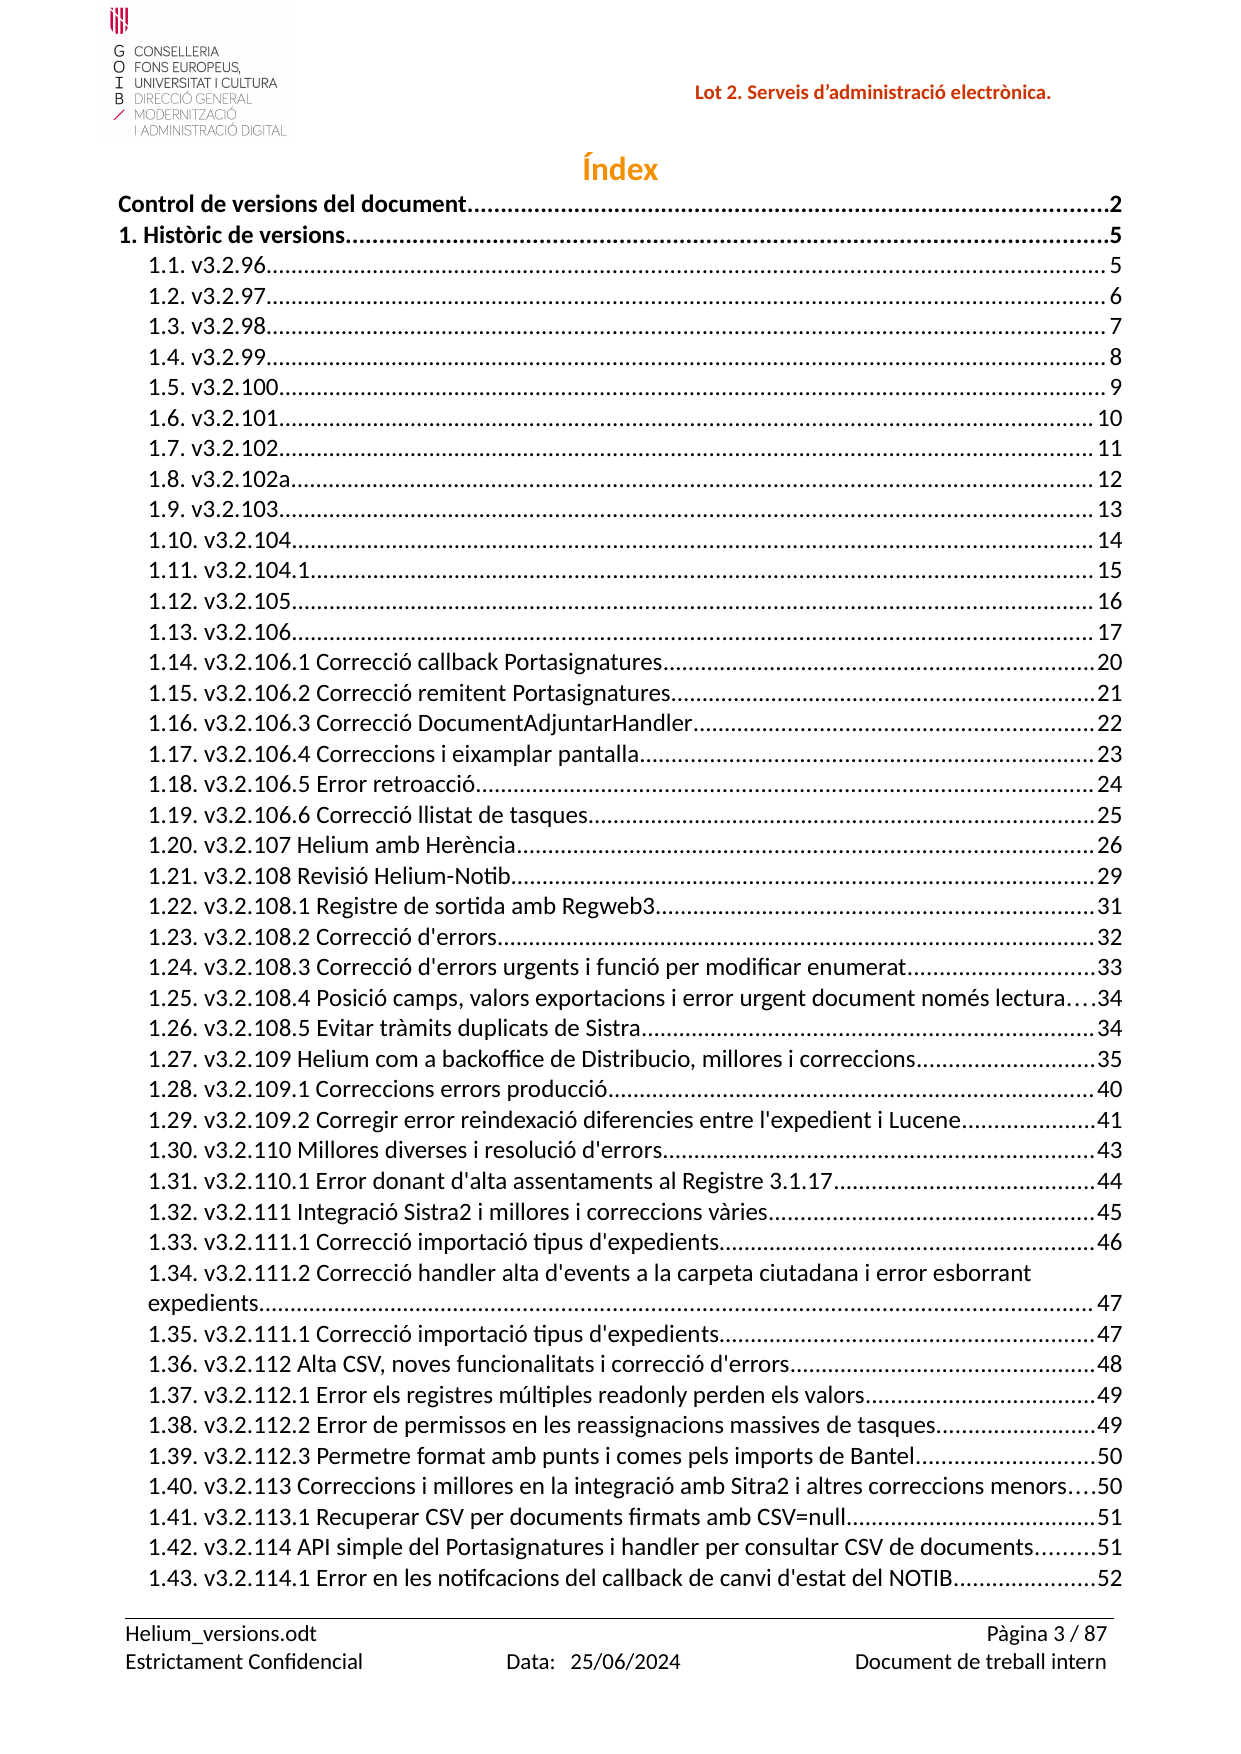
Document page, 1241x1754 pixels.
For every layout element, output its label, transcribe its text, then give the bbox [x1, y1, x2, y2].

text 1.5. v3.2.100 9 [148, 372, 1122, 402]
text 1.17. v3.2.106.4 Correccions i eixamplar pantalla 23 [148, 738, 1122, 768]
text 1.8. v3.2.102a 12 [148, 463, 1122, 494]
text 1.7. v3.2.102 11 [148, 433, 1122, 463]
text 1.26. v3.2.108.5 Evitar tràmits duplicats de Sistra 34 [148, 1012, 1122, 1043]
text 1.16. v3.2.106.3 Correcció DocumentAdjuntarHandler 22 [148, 707, 1122, 738]
text 1.34. v3.2.111.2 Correcció handler alta d'events a la carpeta ciutadana i error esborrant expedients 47 [148, 1257, 1122, 1318]
text 1.10. v3.2.104 14 [148, 524, 1122, 555]
text 1.35. v3.2.111.1 Correcció importació tipus d'expedients 47 [148, 1318, 1122, 1348]
picture [100, 0, 297, 144]
text 1.24. v3.2.108.3 Correcció d'errors urgents i funció per modificar enumerat 33 [148, 951, 1122, 982]
text 1.36. v3.2.112 Alta CSV, noves funcionalitats i correcció d'errors 48 [148, 1348, 1122, 1379]
text 1.15. v3.2.106.2 Correcció remitent Portasignatures 21 [148, 677, 1122, 707]
text Control de versions del document 2 [118, 188, 1122, 219]
text 1.31. v3.2.110.1 Error donant d'alta assentaments al Registre 3.1.17 44 [148, 1165, 1122, 1196]
text 1.28. v3.2.109.1 Correccions errors producció 40 [148, 1073, 1122, 1104]
text 1. Històric de versions 5 [118, 219, 1122, 249]
text 1.1. v3.2.96 5 [148, 249, 1122, 280]
text 1.21. v3.2.108 Revisió Helium-Notib 29 [148, 860, 1122, 890]
text 1.29. v3.2.109.2 Corregir error reindexació diferencies entre l'expedient i Lucene 41 [148, 1104, 1122, 1134]
text 1.4. v3.2.99 8 [148, 341, 1122, 372]
text 1.14. v3.2.106.1 Correcció callback Portasignatures 20 [148, 646, 1122, 677]
text 1.37. v3.2.112.1 Error els registres múltiples readonly perden els valors 49 [148, 1379, 1122, 1409]
text 1.33. v3.2.111.1 Correcció importació tipus d'expedients 46 [148, 1226, 1122, 1257]
text 1.11. v3.2.104.1 15 [148, 555, 1122, 585]
text 1.13. v3.2.106 17 [148, 616, 1122, 646]
text 1.32. v3.2.111 Integració Sistra2 i millores i correccions vàries 45 [148, 1196, 1122, 1226]
text 1.22. v3.2.108.1 Registre de sortida amb Regweb3 31 [148, 890, 1122, 921]
text 1.39. v3.2.112.3 Permetre format amb punts i comes pels imports de Bantel 50 [148, 1440, 1122, 1470]
text 1.42. v3.2.114 API simple del Portasignatures i handler per consultar CSV de documents 51 [148, 1531, 1122, 1562]
text 1.18. v3.2.106.5 Error retroacció 24 [148, 768, 1122, 799]
text 1.12. v3.2.105 16 [148, 585, 1122, 616]
text 1.40. v3.2.113 Correccions i millores en la integració amb Sitra2 i altres correccions menors 50 [148, 1470, 1122, 1501]
text Índex [118, 148, 1122, 188]
text 1.3. v3.2.98 7 [148, 311, 1122, 341]
text 1.43. v3.2.114.1 Error en les notifcacions del callback de canvi d'estat del NOTIB 52 [148, 1562, 1122, 1592]
text 1.30. v3.2.110 Millores diverses i resolució d'errors 43 [148, 1134, 1122, 1165]
text 1.38. v3.2.112.2 Error de permissos en les reassignacions massives de tasques 49 [148, 1409, 1122, 1440]
text 1.25. v3.2.108.4 Posició camps, valors exportacions i error urgent document només lectura 34 [148, 982, 1122, 1012]
text 1.41. v3.2.113.1 Recuperar CSV per documents firmats amb CSV=null 51 [148, 1501, 1122, 1531]
text 1.27. v3.2.109 Helium com a backoffice de Distribucio, millores i correccions 35 [148, 1043, 1122, 1073]
text 1.19. v3.2.106.6 Correcció llistat de tasques 25 [148, 799, 1122, 829]
text 1.20. v3.2.107 Helium amb Herència 26 [148, 829, 1122, 860]
text 1.6. v3.2.101 10 [148, 402, 1122, 433]
text 1.23. v3.2.108.2 Correcció d'errors 32 [148, 921, 1122, 951]
text 1.2. v3.2.97 6 [148, 280, 1122, 311]
text 1.9. v3.2.103 13 [148, 494, 1122, 524]
